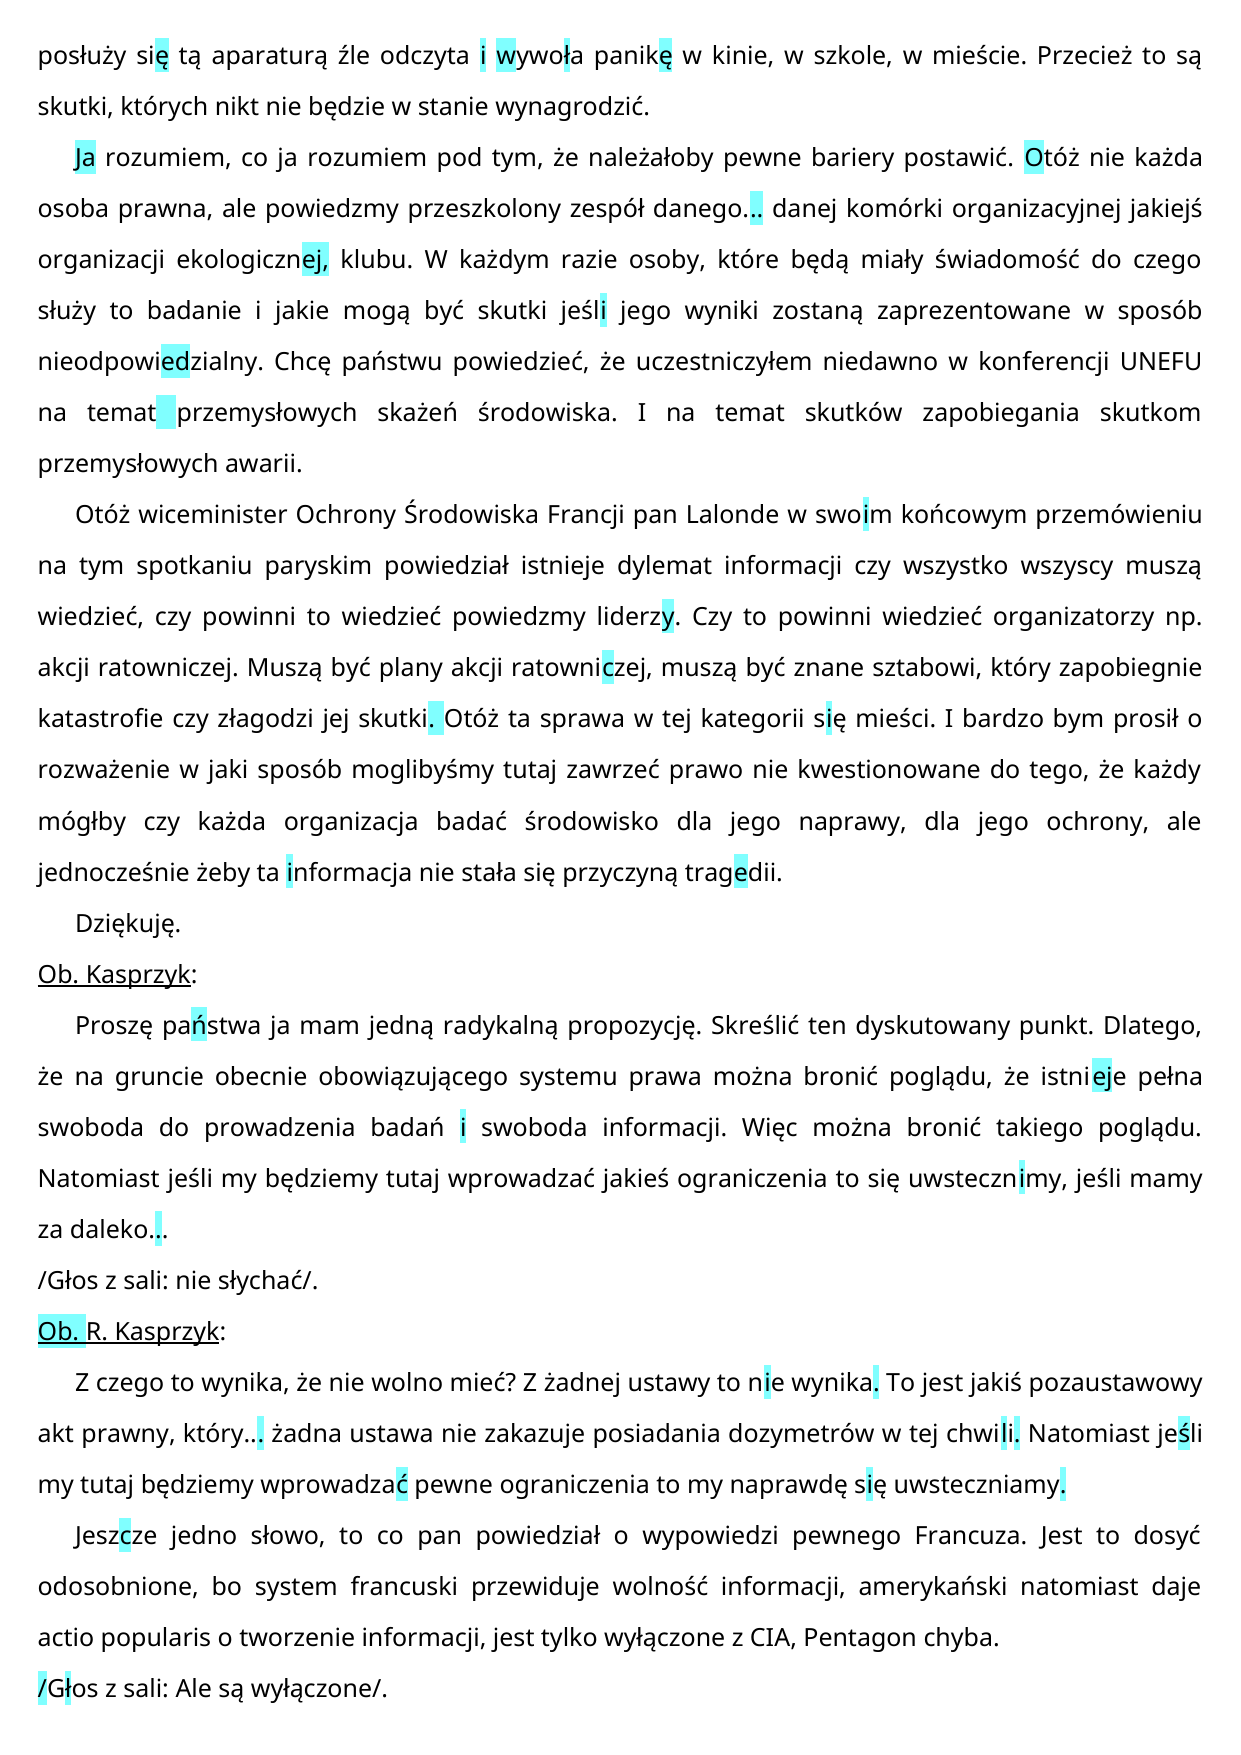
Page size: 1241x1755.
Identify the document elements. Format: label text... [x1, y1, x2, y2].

text /Głos z sali: nie słychać/. [37, 1262, 1203, 1297]
text posłuży się tą aparaturą źle odczyta i wywoła panikę w kinie, w szkole, w mieście. Przecież to są skutki, których nikt nie będzie w stanie wynagrodzić. [37, 37, 1203, 123]
text Ob. R. Kasprzyk: [37, 1313, 1203, 1348]
text Otóż wiceminister Ochrony Środowiska Francji pan Lalonde w swoim końcowym przemówieniu na tym spotkaniu paryskim powiedział istnieje dylemat informacji czy wszystko wszyscy muszą wiedzieć, czy powinni to wiedzieć powiedzmy liderzy. Czy to powinni wiedzieć organizatorzy np. akcji ratowniczej. Muszą być plany akcji ratowniczej, muszą być znane sztabowi, który zapobiegnie katastrofie czy złagodzi jej skutki. Otóż ta sprawa w tej kategorii się mieści. I bardzo bym prosił o rozważenie w jaki sposób moglibyśmy tutaj zawrzeć prawo nie kwestionowane do tego, że każdy mógłby czy każda organizacja badać środowisko dla jego naprawy, dla jego ochrony, ale jednocześnie żeby ta informacja nie stała się przyczyną tragedii. [37, 497, 1203, 888]
text Ja rozumiem, co ja rozumiem pod tym, że należałoby pewne bariery postawić. Otóż nie każda osoba prawna, ale powiedzmy przeszkolony zespół danego... danej komórki organizacyjnej jakiejś organizacji ekologicznej, klubu. W każdym razie osoby, które będą miały świadomość do czego służy to badanie i jakie mogą być skutki jeśli jego wyniki zostaną zaprezentowane w sposób nieodpowiedzialny. Chcę państwu powiedzieć, że uczestniczyłem niedawno w konferencji UNEFU na temat przemysłowych skażeń środowiska. I na temat skutków zapobiegania skutkom przemysłowych awarii. [37, 139, 1203, 480]
text Dziękuję. [37, 905, 1203, 939]
text Z czego to wynika, że nie wolno mieć? Z żadnej ustawy to nie wynika. To jest jakiś pozaustawowy akt prawny, który... żadna ustawa nie zakazuje posiadania dozymetrów w tej chwili. Natomiast jeśli my tutaj będziemy wprowadzać pewne ograniczenia to my naprawdę się uwsteczniamy. [37, 1364, 1203, 1501]
text Proszę państwa ja mam jedną radykalną propozycję. Skreślić ten dyskutowany punkt. Dlatego, że na gruncie obecnie obowiązującego systemu prawa można bronić poglądu, że istnieje pełna swoboda do prowadzenia badań i swoboda informacji. Więc można bronić takiego poglądu. Natomiast jeśli my będziemy tutaj wprowadzać jakieś ograniczenia to się uwstecznimy, jeśli mamy za daleko... [37, 1007, 1203, 1246]
text Ob. Kasprzyk: [37, 956, 1203, 990]
text /Głos z sali: Ale są wyłączone/. [37, 1671, 1203, 1705]
text Jeszcze jedno słowo, to co pan powiedział o wypowiedzi pewnego Francuza. Jest to dosyć odosobnione, bo system francuski przewiduje wolność informacji, amerykański natomiast daje actio popularis o tworzenie informacji, jest tylko wyłączone z CIA, Pentagon chyba. [37, 1518, 1203, 1654]
